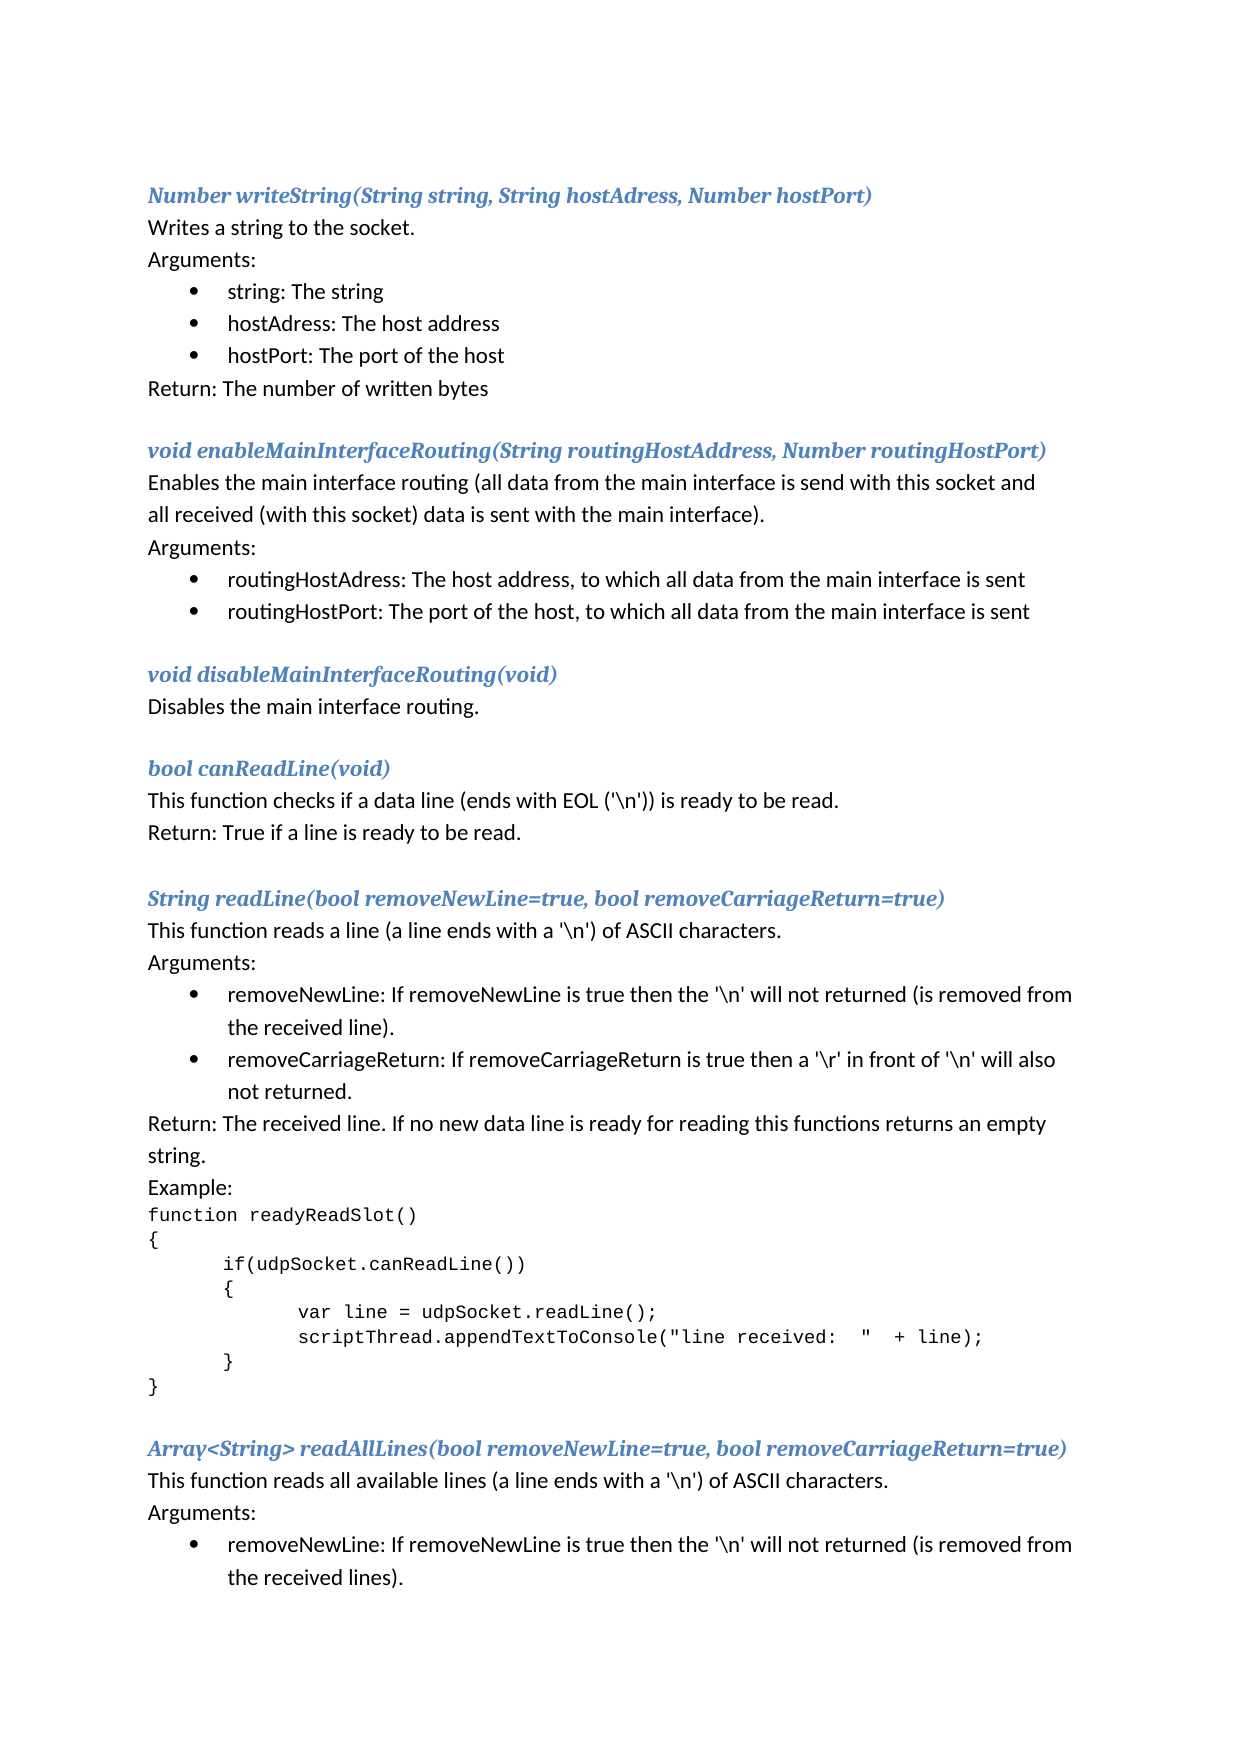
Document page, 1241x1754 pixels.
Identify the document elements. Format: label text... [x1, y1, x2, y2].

text { [148, 1279, 1093, 1300]
text var line = udpSocket.readLine(); [148, 1303, 1093, 1324]
subtitle void disableMainInterfaceRouting(void) [148, 662, 1093, 688]
text } [148, 1376, 1093, 1398]
text Example: [148, 1173, 1093, 1202]
subtitle String readLine(bool removeNewLine=true, bool removeCarriageReturn=true) [148, 886, 1093, 912]
list routingHostAdress: The host address, to which all data from the main interface is sent [190, 565, 1093, 593]
text Arguments: [148, 533, 1093, 561]
text { [148, 1230, 1093, 1251]
subtitle Number writeString(String string, String hostAdress, Number hostPort) [148, 183, 1093, 209]
text Arguments: [148, 1498, 1093, 1526]
text function readyReadSlot() [148, 1206, 1093, 1227]
text Enables the main interface routing (all data from the main interface is send with this socket and [148, 468, 1093, 496]
text This function checks if a data line (ends with EOL ('\n')) is ready to be read. [148, 786, 1093, 814]
text scriptThread.appendTextToConsole("line received: " + line); [148, 1328, 1093, 1349]
text Arguments: [148, 948, 1093, 976]
text Return: True if a line is ready to be read. [148, 818, 1093, 847]
text } [148, 1352, 1093, 1373]
text This function reads all available lines (a line ends with a '\n') of ASCII characters. [148, 1466, 1093, 1494]
list hostPort: The port of the host [190, 342, 1093, 370]
text This function reads a line (a line ends with a '\n') of ASCII characters. [148, 916, 1093, 944]
subtitle bool canReadLine(void) [148, 756, 1093, 782]
list string: The string [190, 277, 1093, 305]
text Disables the main interface routing. [148, 692, 1093, 720]
list removeCarriageReturn: If removeCarriageReturn is true then a '\r' in front of '\n' will also not returned. [190, 1045, 1093, 1105]
subtitle Array<String> readAllLines(bool removeNewLine=true, bool removeCarriageReturn=true) [148, 1436, 1093, 1462]
text Return: The number of written bytes [148, 374, 1093, 402]
text Arguments: [148, 245, 1093, 273]
list removeNewLine: If removeNewLine is true then the '\n' will not returned (is removed from the received lines). [190, 1530, 1093, 1591]
list routingHostPort: The port of the host, to which all data from the main interface is sent [190, 597, 1093, 625]
subtitle void enableMainInterfaceRouting(String routingHostAddress, Number routingHostPort) [148, 438, 1093, 464]
text Writes a string to the socket. [148, 213, 1093, 241]
text all received (with this socket) data is sent with the main interface). [148, 501, 1093, 529]
list removeNewLine: If removeNewLine is true then the '\n' will not returned (is removed from the received line). [190, 980, 1093, 1041]
text Return: The received line. If no new data line is ready for reading this functions returns an empty string. [148, 1109, 1093, 1169]
text if(udpSocket.canReadLine()) [148, 1254, 1093, 1276]
list hostAdress: The host address [190, 309, 1093, 337]
